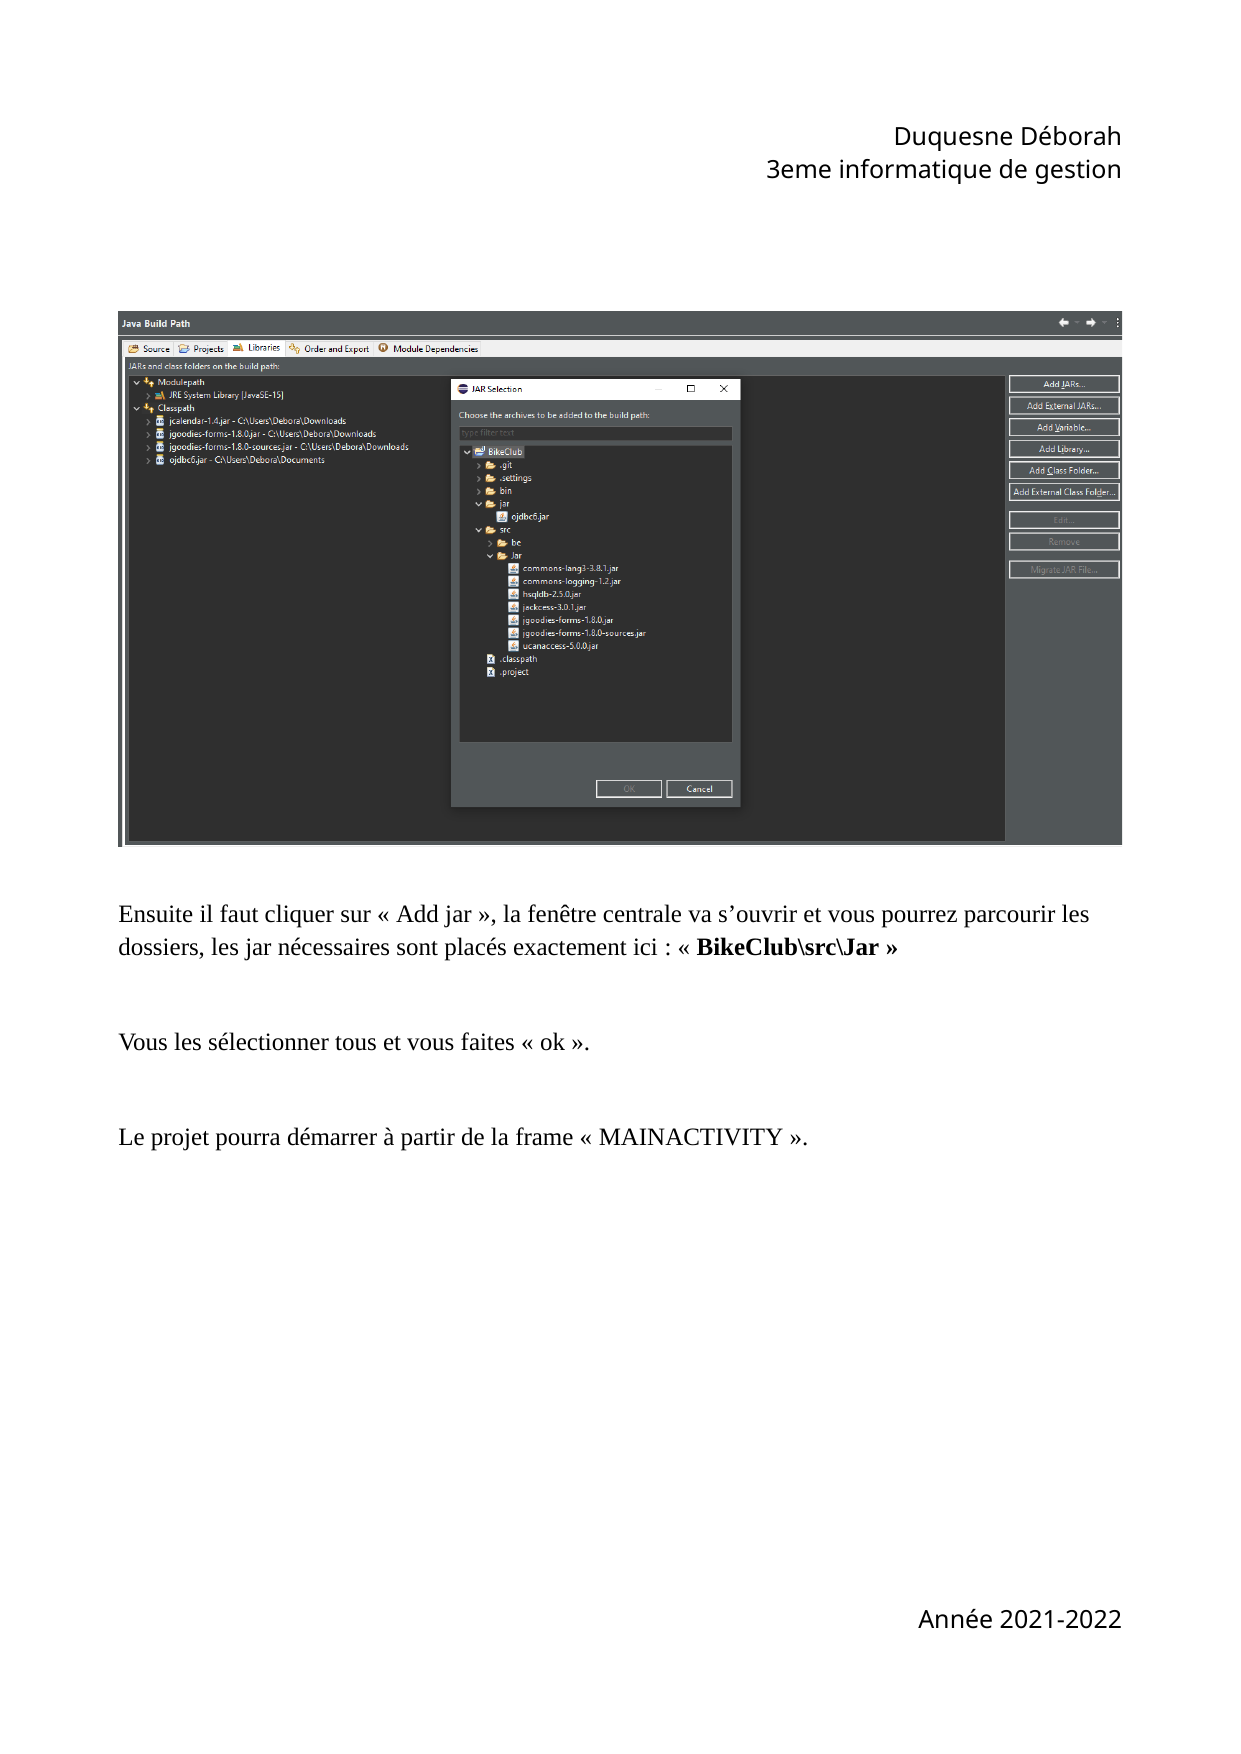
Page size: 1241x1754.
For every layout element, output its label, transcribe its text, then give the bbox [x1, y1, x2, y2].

text Vous les sélectionner tous et vous faites « ok ». [118, 1027, 1122, 1056]
picture [118, 311, 1123, 847]
text Le projet pourra démarrer à partir de la frame « MAINACTIVITY ». [118, 1122, 1122, 1151]
text Ensuite il faut cliquer sur « Add jar », la fenêtre centrale va s’ouvrir et vous pourrez parcourir les dossiers, les jar nécessaires sont placés exactement ici : « BikeClub\src\Jar » [118, 899, 1122, 961]
